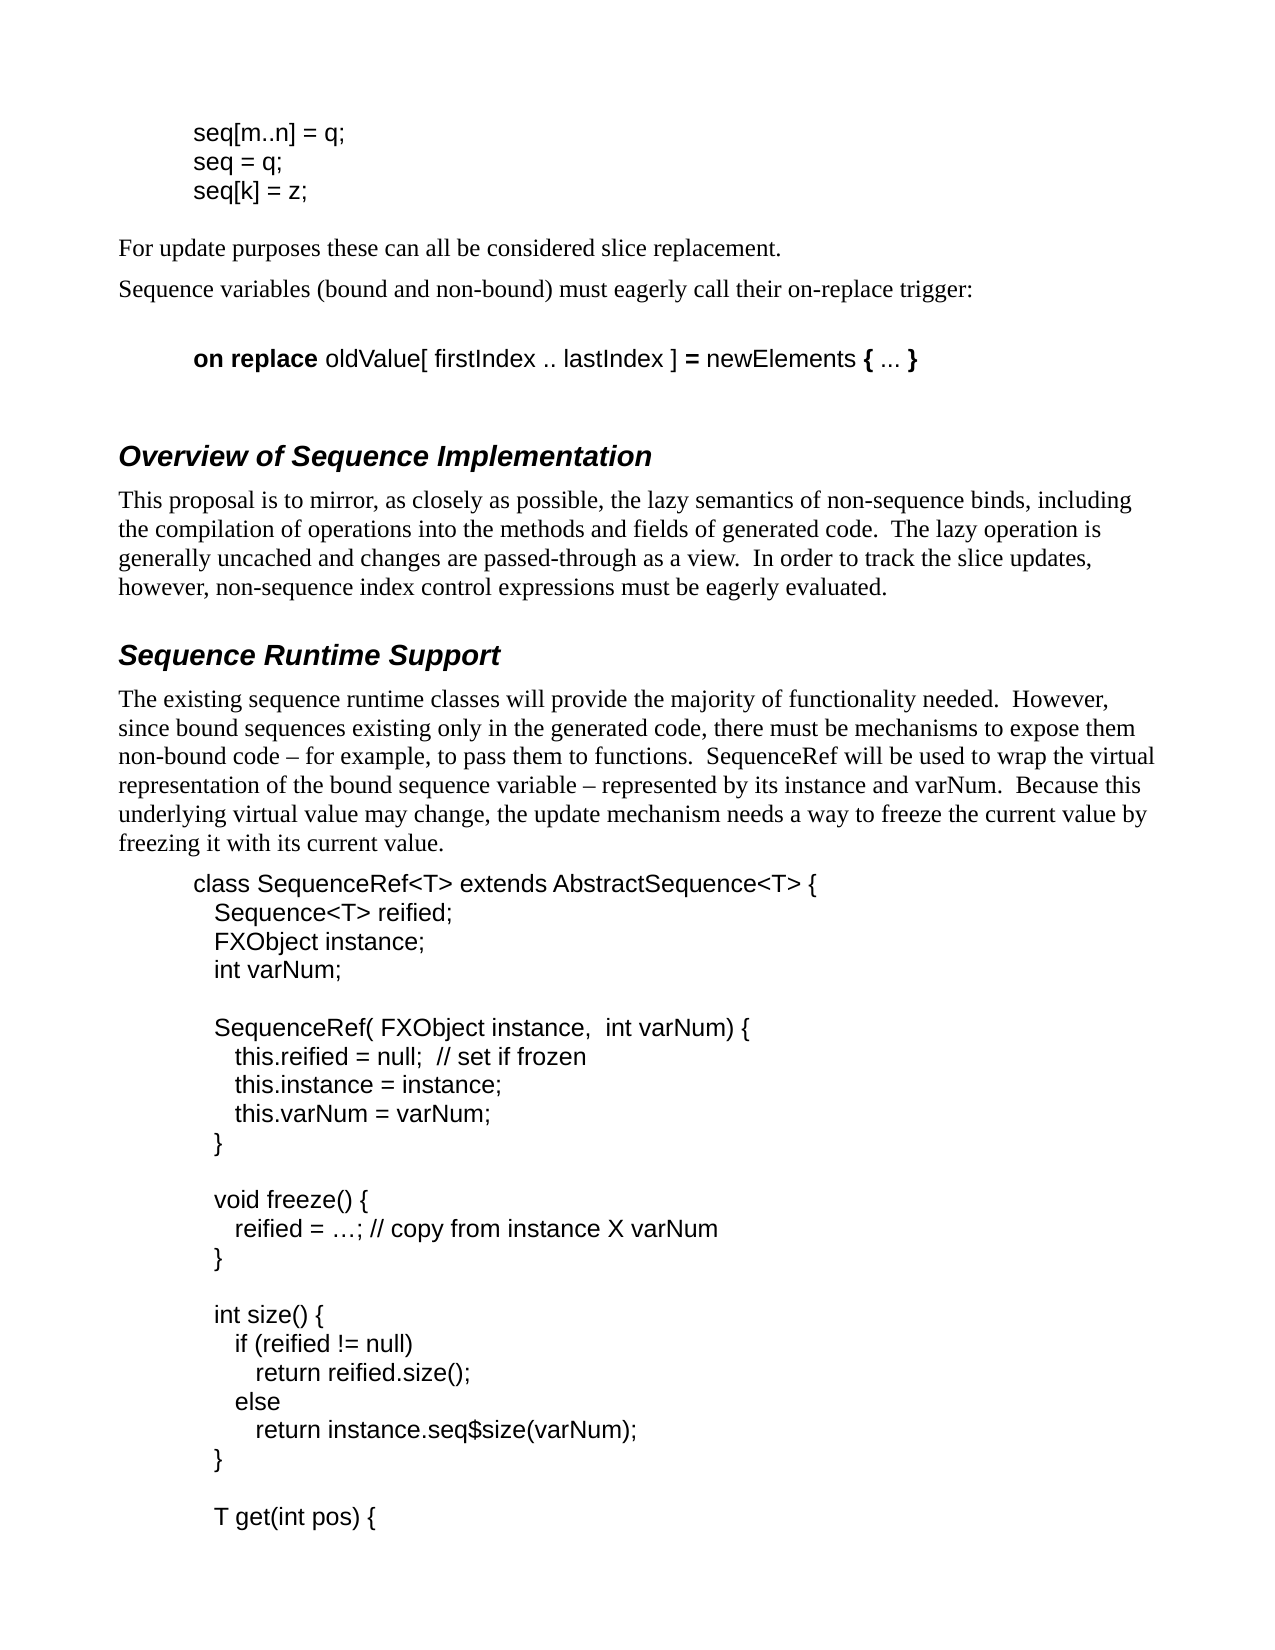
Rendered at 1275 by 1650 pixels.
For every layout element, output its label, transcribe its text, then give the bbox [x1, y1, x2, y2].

text Sequence<T> reified; [193, 898, 1157, 926]
text return instance.seq$size(varNum); [193, 1415, 1157, 1444]
text reified = …; // copy from instance X varNum [193, 1214, 1157, 1243]
text } [193, 1243, 1157, 1271]
text seq[m..n] = q; [193, 118, 1157, 147]
text return reified.size(); [193, 1358, 1157, 1386]
text else [193, 1386, 1157, 1415]
text int size() { [193, 1300, 1157, 1329]
text on replace oldValue[ firstIndex .. lastIndex ] = newElements { ... } [193, 344, 1157, 373]
text seq[k] = z; [193, 176, 1157, 204]
text } [193, 1444, 1157, 1473]
subtitle Sequence Runtime Support [118, 638, 1157, 671]
text void freeze() { [193, 1185, 1157, 1214]
subtitle Overview of Sequence Implementation [118, 439, 1157, 473]
text this.reified = null; // set if frozen [193, 1041, 1157, 1070]
text The existing sequence runtime classes will provide the majority of functionality needed. However, since bound sequences existing only in the generated code, there must be mechanisms to expose them non-bound code – for example, to pass them to functions. SequenceRef will be used to wrap the virtual representation of the bound sequence variable – represented by its instance and varNum. Because this underlying virtual value may change, the update mechanism needs a way to freeze the current value by freezing it with its current value. [118, 684, 1157, 856]
text T get(int pos) { [193, 1501, 1157, 1530]
text This proposal is to mirror, as closely as possible, the lazy semantics of non-sequence binds, including the compilation of operations into the methods and fields of generated code. The lazy operation is generally uncached and changes are passed-through as a view. In order to track the slice updates, however, non-sequence index control expressions must be eagerly evaluated. [118, 485, 1157, 600]
text seq = q; [193, 147, 1157, 176]
text } [193, 1128, 1157, 1156]
text this.varNum = varNum; [193, 1099, 1157, 1128]
text SequenceRef( FXObject instance, int varNum) { [193, 1013, 1157, 1041]
text this.instance = instance; [193, 1070, 1157, 1099]
text For update purposes these can all be considered slice replacement. [118, 233, 1157, 262]
text if (reified != null) [193, 1329, 1157, 1358]
text FXObject instance; [193, 926, 1157, 955]
text Sequence variables (bound and non-bound) must eagerly call their on-replace trigger: [118, 274, 1157, 303]
text class SequenceRef<T> extends AbstractSequence<T> { [193, 869, 1157, 898]
text int varNum; [193, 955, 1157, 984]
